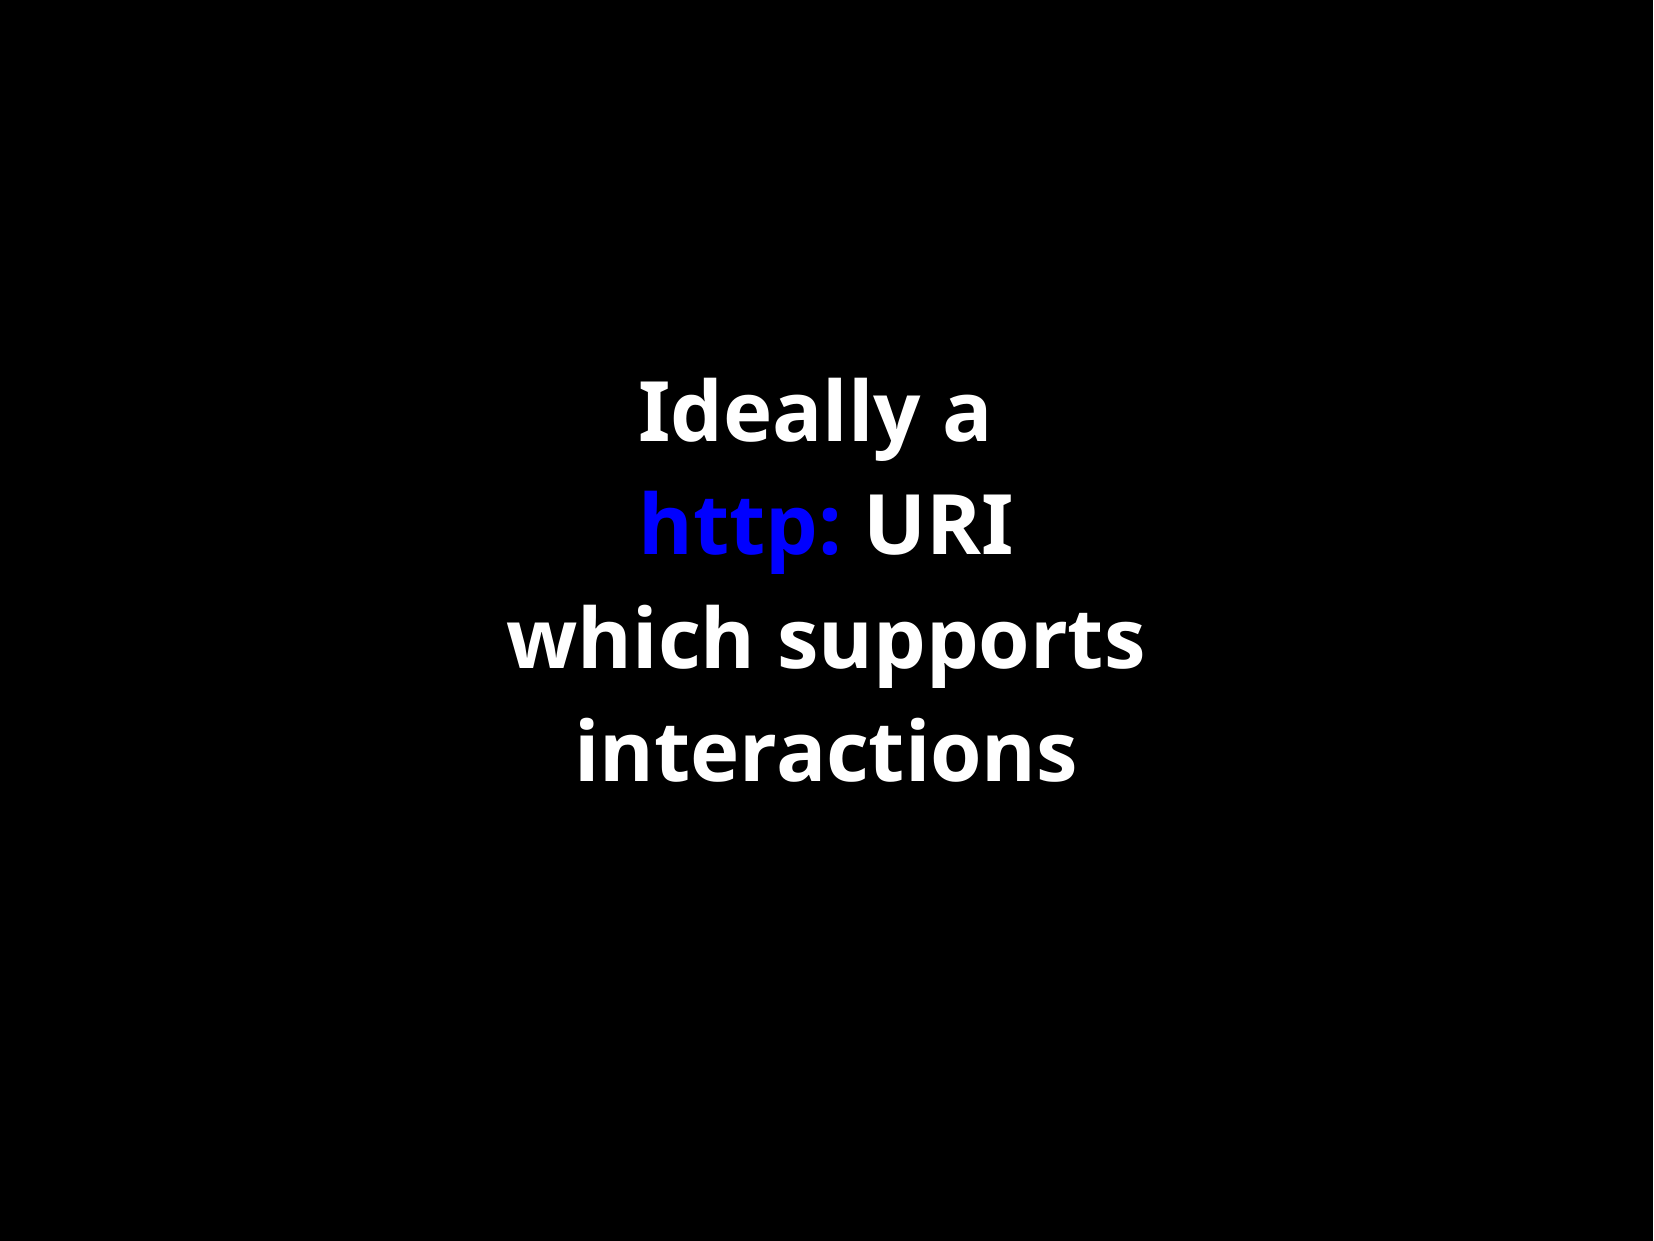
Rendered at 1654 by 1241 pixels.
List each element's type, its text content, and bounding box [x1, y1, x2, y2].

subtitle Ideally a http: URI which supports interactions [82, 49, 1571, 1109]
